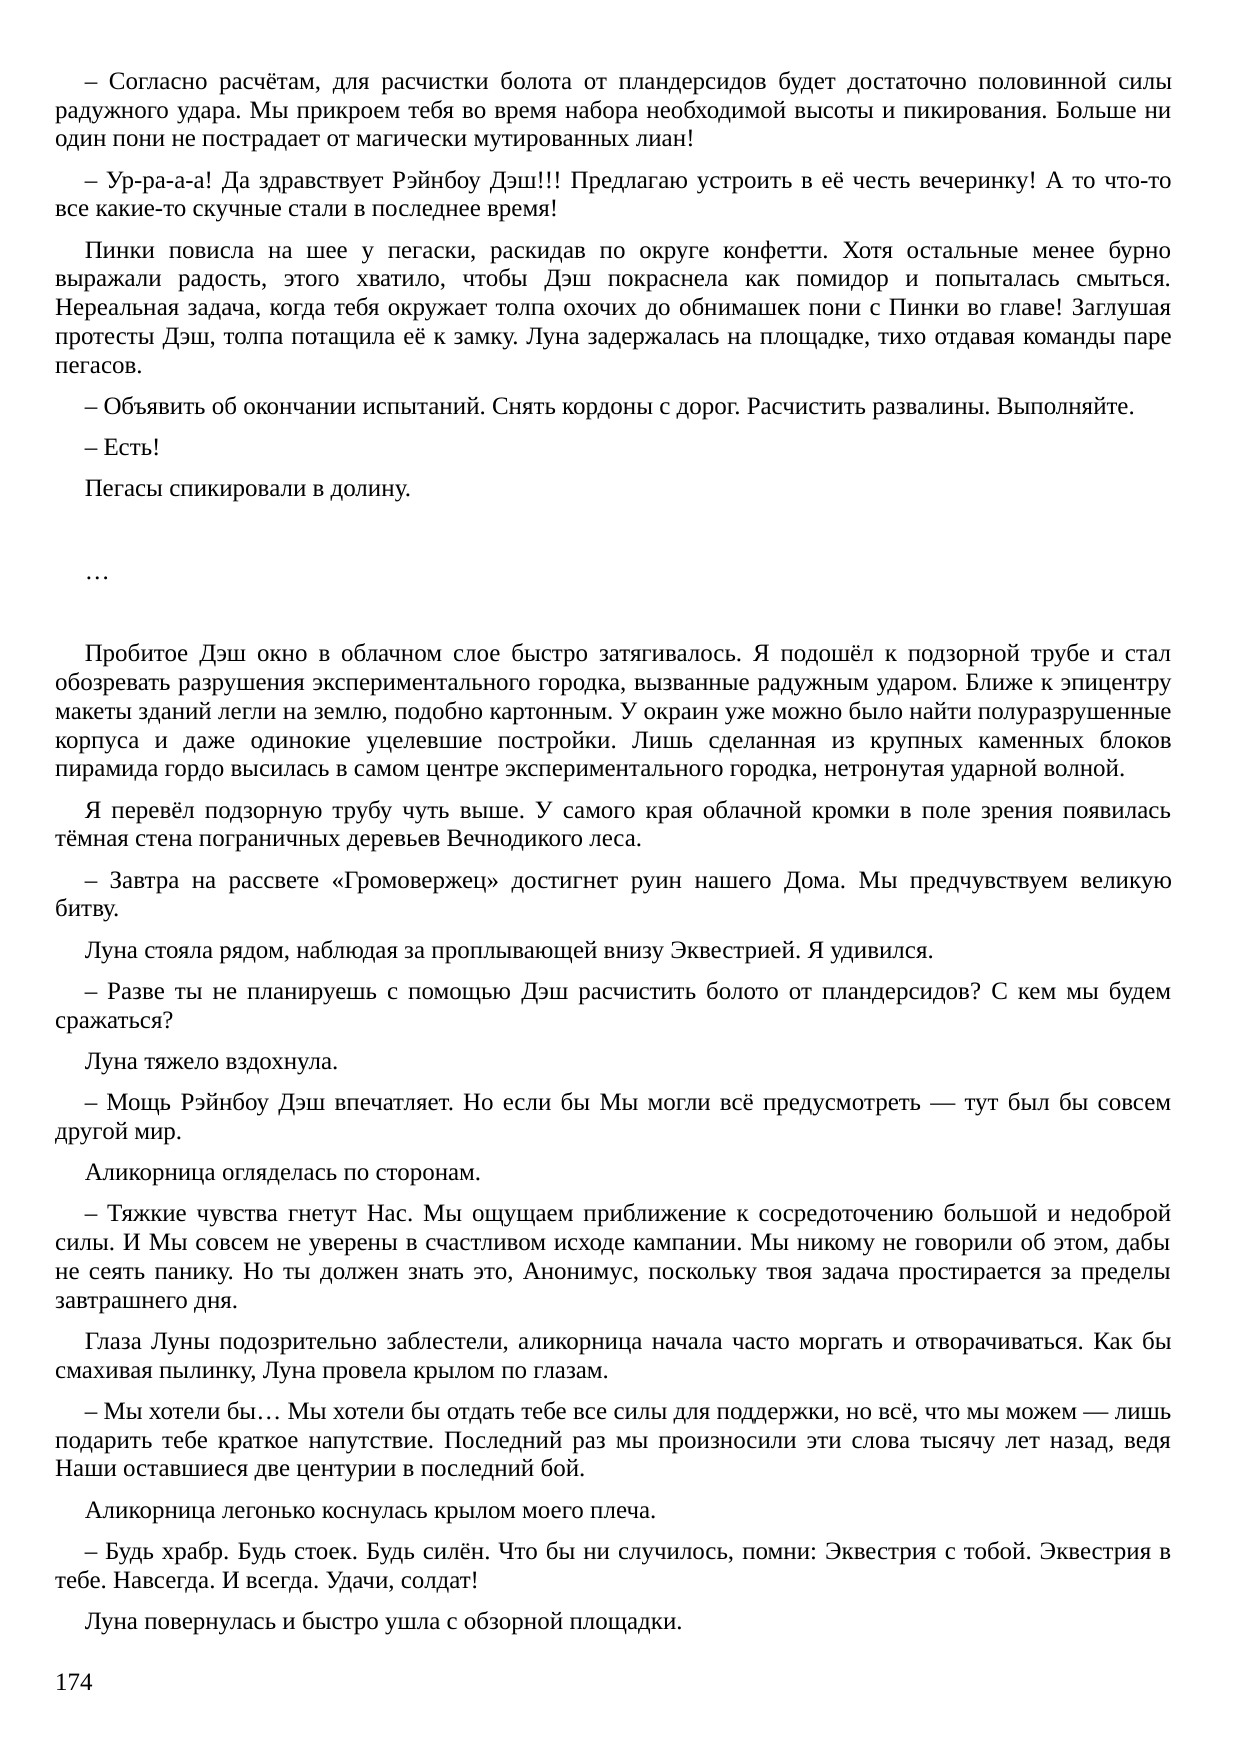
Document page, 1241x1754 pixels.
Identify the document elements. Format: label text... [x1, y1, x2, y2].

text Пробитое Дэш окно в облачном слое быстро затягивалось. Я подошёл к подзорной трубе и стал обозревать разрушения экспериментального городка, вызванные радужным ударом. Ближе к эпицентру макеты зданий легли на землю, подобно картонным. У окраин уже можно было найти полуразрушенные корпуса и даже одинокие уцелевшие постройки. Лишь сделанная из крупных каменных блоков пирамида гордо высилась в самом центре экспериментального городка, нетронутая ударной волной. [55, 638, 1173, 782]
text … [55, 556, 1173, 585]
text Аликорница огляделась по сторонам. [55, 1157, 1173, 1186]
text – Мы хотели бы… Мы хотели бы отдать тебе все силы для поддержки, но всё, что мы можем — лишь подарить тебе краткое напутствие. Последний раз мы произносили эти слова тысячу лет назад, ведя Наши оставшиеся две центурии в последний бой. [55, 1396, 1173, 1482]
text – Согласно расчётам, для расчистки болота от пландерсидов будет достаточно половинной силы радужного удара. Мы прикроем тебя во время набора необходимой высоты и пикирования. Больше ни один пони не пострадает от магически мутированных лиан! [55, 66, 1173, 152]
text – Будь храбр. Будь стоек. Будь силён. Что бы ни случилось, помни: Эквестрия с тобой. Эквестрия в тебе. Навсегда. И всегда. Удачи, солдат! [55, 1536, 1173, 1593]
text – Есть! [55, 432, 1173, 461]
text – Завтра на рассвете «Громовержец» достигнет руин нашего Дома. Мы предчувствуем великую битву. [55, 865, 1173, 922]
text Луна стояла рядом, наблюдая за проплывающей внизу Эквестрией. Я удивился. [55, 935, 1173, 963]
text – Объявить об окончании испытаний. Снять кордоны с дорог. Расчистить развалины. Выполняйте. [55, 391, 1173, 420]
text – Ур-ра-а-а! Да здравствует Рэйнбоу Дэш!!! Предлагаю устроить в её честь вечеринку! А то что-то все какие-то скучные стали в последнее время! [55, 165, 1173, 222]
text Глаза Луны подозрительно заблестели, аликорница начала часто моргать и отворачиваться. Как бы смахивая пылинку, Луна провела крылом по глазам. [55, 1326, 1173, 1383]
text Луна тяжело вздохнула. [55, 1046, 1173, 1075]
text Луна повернулась и быстро ушла с обзорной площадки. [55, 1606, 1173, 1635]
text Аликорница легонько коснулась крылом моего плеча. [55, 1495, 1173, 1523]
text Пегасы спикировали в долину. [55, 473, 1173, 502]
text – Мощь Рэйнбоу Дэш впечатляет. Но если бы Мы могли всё предусмотреть — тут был бы совсем другой мир. [55, 1087, 1173, 1145]
text – Тяжкие чувства гнетут Нас. Мы ощущаем приближение к сосредоточению большой и недоброй силы. И Мы совсем не уверены в счастливом исходе кампании. Мы никому не говорили об этом, дабы не сеять панику. Но ты должен знать это, Анонимус, поскольку твоя задача простирается за пределы завтрашнего дня. [55, 1198, 1173, 1313]
text – Разве ты не планируешь с помощью Дэш расчистить болото от пландерсидов? С кем мы будем сражаться? [55, 976, 1173, 1033]
text Я перевёл подзорную трубу чуть выше. У самого края облачной кромки в поле зрения появилась тёмная стена пограничных деревьев Вечнодикого леса. [55, 795, 1173, 852]
text Пинки повисла на шее у пегаски, раскидав по округе конфетти. Хотя остальные менее бурно выражали радость, этого хватило, чтобы Дэш покраснела как помидор и попыталась смыться. Нереальная задача, когда тебя окружает толпа охочих до обнимашек пони с Пинки во главе! Заглушая протесты Дэш, толпа потащила её к замку. Луна задержалась на площадке, тихо отдавая команды паре пегасов. [55, 235, 1173, 378]
